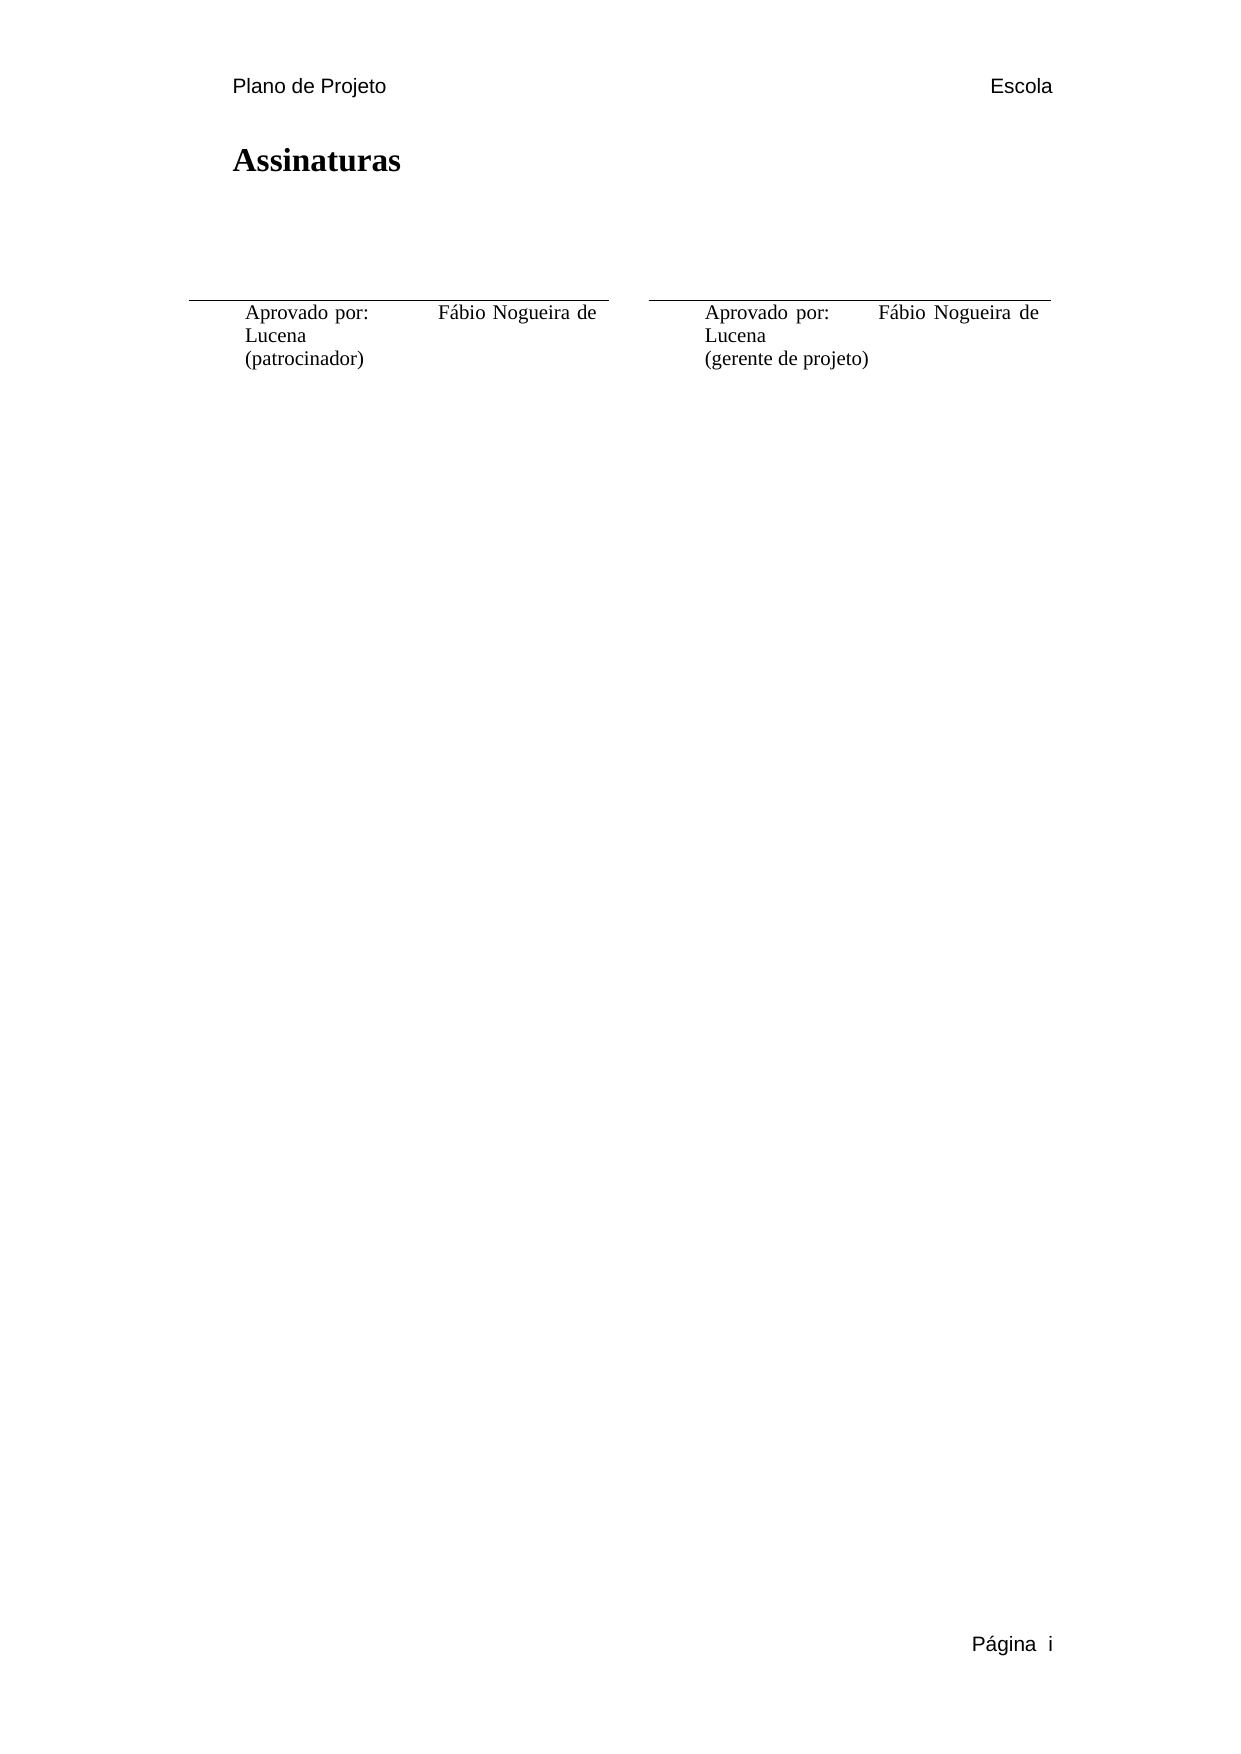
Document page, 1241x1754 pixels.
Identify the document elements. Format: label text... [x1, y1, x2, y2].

table_cell [649, 492, 1051, 540]
table_cell [609, 684, 648, 732]
table_cell [649, 444, 1051, 492]
table_cell [189, 492, 609, 540]
table_cell [649, 395, 1051, 443]
subtitle Assinaturas [232, 142, 1053, 179]
table_cell [189, 780, 609, 828]
table_cell [609, 492, 648, 540]
table_header Aprovado por: Fábio Nogueira de Lucena (patrocinador) [189, 301, 609, 395]
table_cell [649, 780, 1051, 828]
table_header [609, 300, 648, 395]
table_cell [189, 395, 609, 443]
table_cell [649, 732, 1051, 780]
table_cell [609, 780, 648, 828]
table_cell [189, 636, 609, 684]
table_header Aprovado por: Fábio Nogueira de Lucena (gerente de projeto) [649, 301, 1051, 395]
table_cell [609, 588, 648, 636]
table_cell [609, 395, 648, 443]
table_cell [649, 588, 1051, 636]
table_cell [189, 732, 609, 780]
table_cell [609, 636, 648, 684]
table_cell [649, 540, 1051, 588]
table_cell [649, 684, 1051, 732]
table_cell [189, 540, 609, 588]
table_cell [609, 444, 648, 492]
table_cell [189, 684, 609, 732]
table_cell [609, 540, 648, 588]
table_cell [189, 588, 609, 636]
table_cell [189, 444, 609, 492]
table_cell [609, 732, 648, 780]
table_cell [649, 636, 1051, 684]
